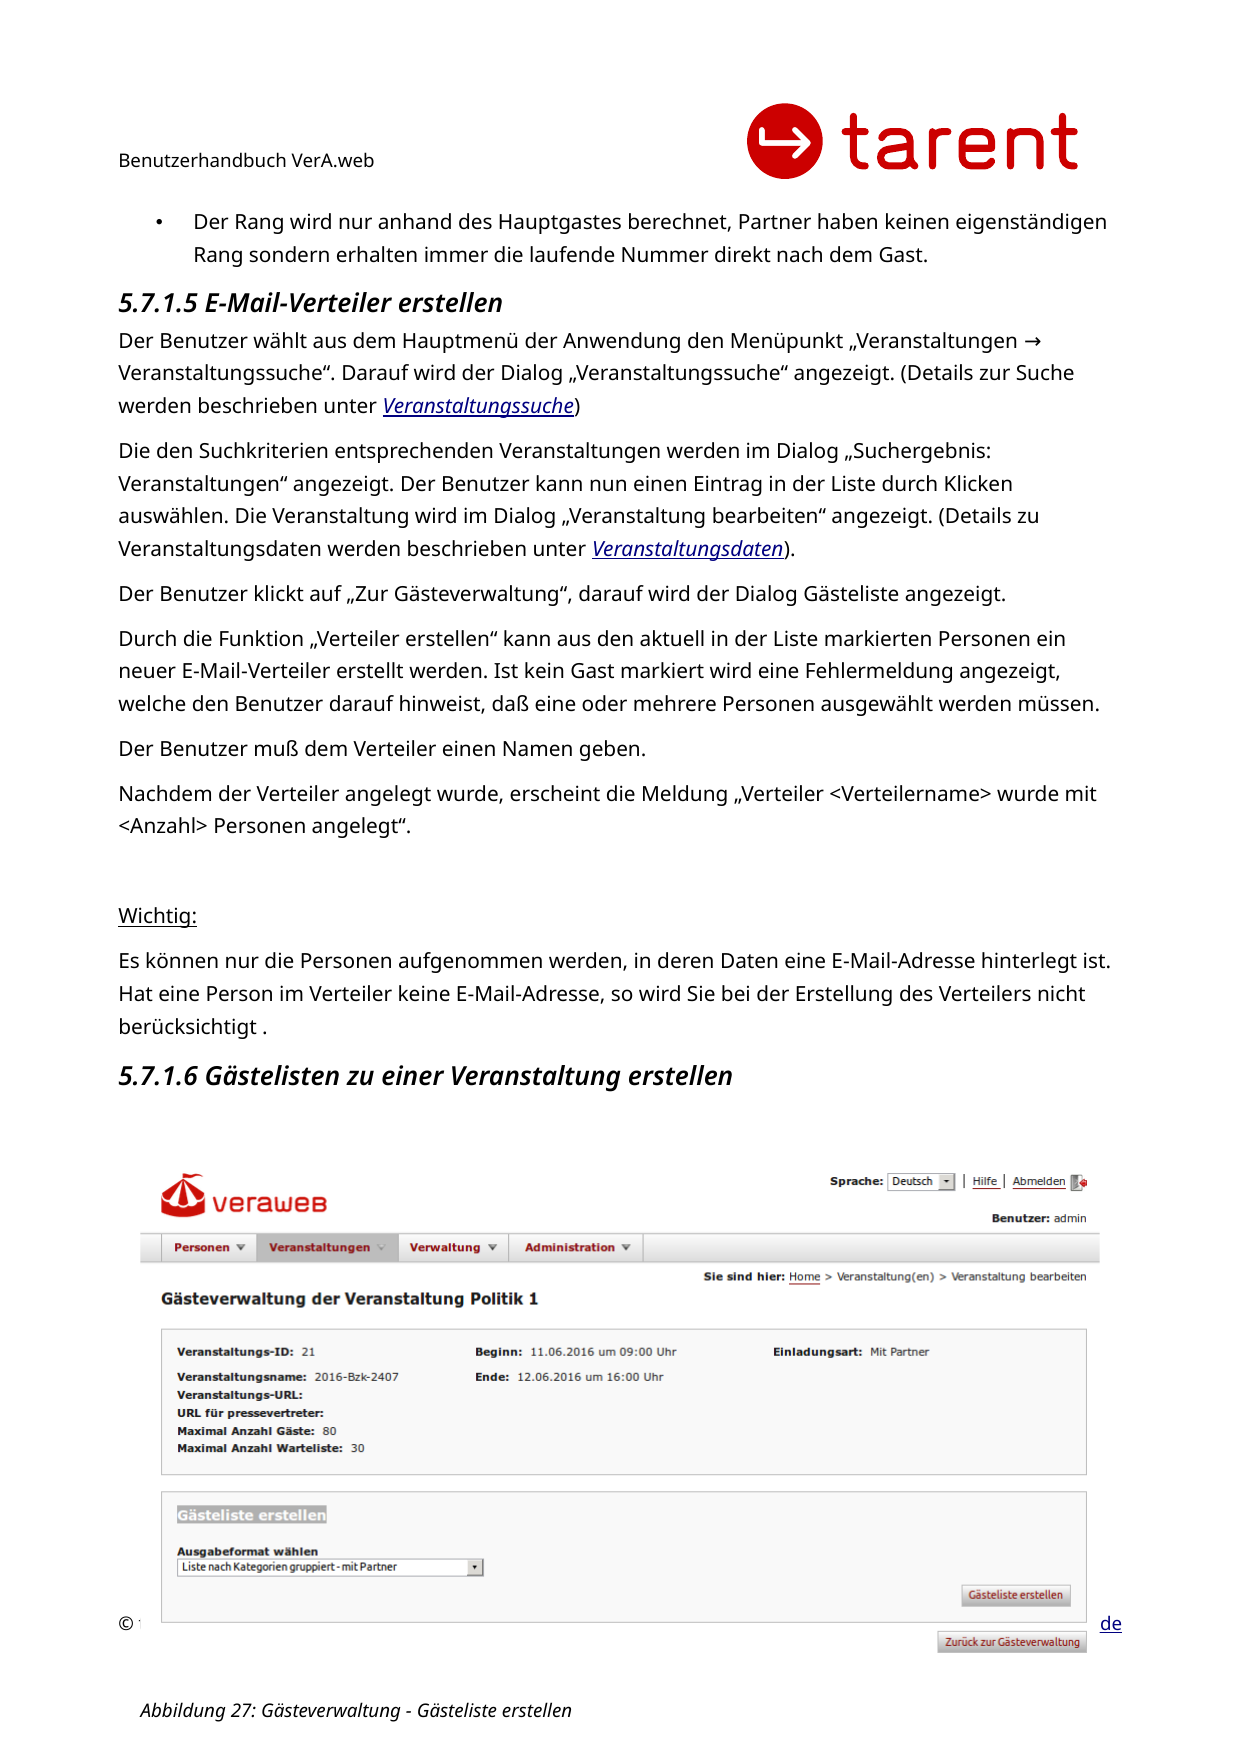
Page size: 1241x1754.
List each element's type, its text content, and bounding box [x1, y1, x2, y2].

text Der Benutzer muß dem Verteiler einen Namen geben. [118, 734, 1122, 762]
subtitle Gästelisten zu einer Veranstaltung erstellen [118, 1057, 1122, 1093]
subtitle E-Mail-Verteiler erstellen [118, 285, 1122, 321]
text Der Benutzer klickt auf „Zur Gästeverwaltung“, darauf wird der Dialog Gästeliste angezeigt. [118, 579, 1122, 607]
text Abbildung 27: Gästeverwaltung - Gästeliste erstellen [140, 1670, 1099, 1722]
text Es können nur die Personen aufgenommen werden, in deren Daten eine E-Mail-Adresse hinterlegt ist. Hat eine Person im Verteiler keine E-Mail-Adresse, so wird Sie bei der Erstellung des Verteilers nicht berücksichtigt . [118, 947, 1122, 1040]
text Der Benutzer wählt aus dem Hauptmenü der Anwendung den Menüpunkt „Veranstaltungen → Veranstaltungssuche“. Darauf wird der Dialog „Veranstaltungssuche“ angezeigt. (Details zur Suche werden beschrieben unter Veranstaltungssuche) [118, 326, 1122, 419]
list Der Rang wird nur anhand des Hauptgastes berechnet, Partner haben keinen eigenständigen Rang sondern erhalten immer die laufende Nummer direkt nach dem Gast. [156, 207, 1122, 268]
text Nachdem der Verteiler angelegt wurde, erscheint die Meldung „Verteiler <Verteilername> wurde mit <Anzahl> Personen angelegt“. [118, 779, 1122, 840]
text Wichtig: [118, 902, 1122, 930]
subtitle [140, 1156, 1099, 1167]
text Durch die Funktion „Verteiler erstellen“ kann aus den aktuell in der Liste markierten Personen ein neuer E-Mail-Verteiler erstellt werden. Ist kein Gast markiert wird eine Fehlermeldung angezeigt, welche den Benutzer darauf hinweist, daß eine oder mehrere Personen ausgewählt werden müssen. [118, 624, 1122, 717]
text Die den Suchkriterien entsprechenden Veranstaltungen werden im Dialog „Suchergebnis: Veranstaltungen“ angezeigt. Der Benutzer kann nun einen Eintrag in der Liste durch Klicken auswählen. Die Veranstaltung wird im Dialog „Veranstaltung bearbeiten“ angezeigt. (Details zu Veranstaltungsdaten werden beschrieben unter Veranstaltungsdaten). [118, 436, 1122, 562]
picture [140, 1167, 1100, 1670]
